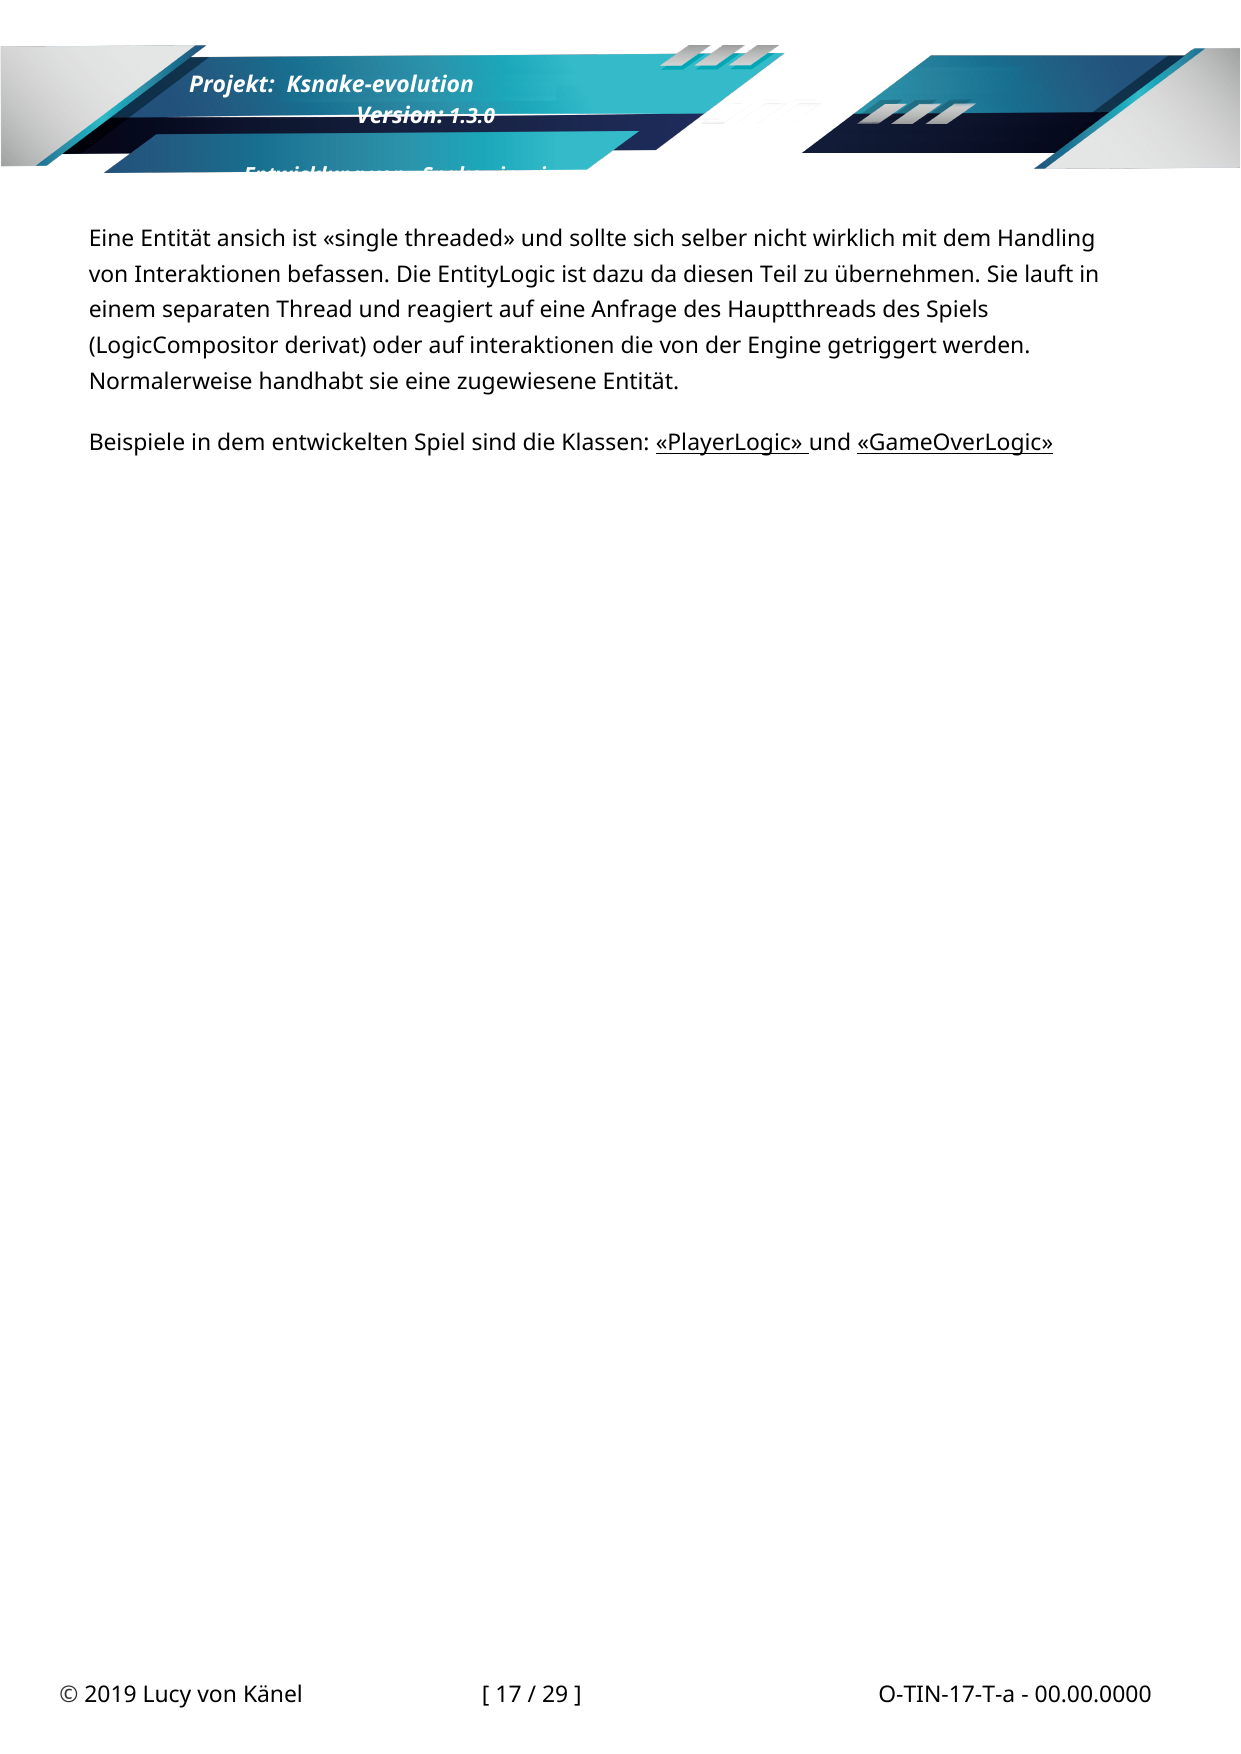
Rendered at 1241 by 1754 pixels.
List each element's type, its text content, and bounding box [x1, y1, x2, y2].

picture [0, 38, 1241, 176]
text Beispiele in dem entwickelten Spiel sind die Klassen: «PlayerLogic» und «GameOverLogic» [88, 426, 1122, 457]
text Eine Entität ansich ist «single threaded» und sollte sich selber nicht wirklich mit dem Handling von Interaktionen befassen. Die EntityLogic ist dazu da diesen Teil zu übernehmen. Sie lauft in einem separaten Thread und reagiert auf eine Anfrage des Hauptthreads des Spiels (LogicCompositor derivat) oder auf interaktionen die von der Engine getriggert werden. Normalerweise handhabt sie eine zugewiesene Entität. [88, 222, 1122, 397]
